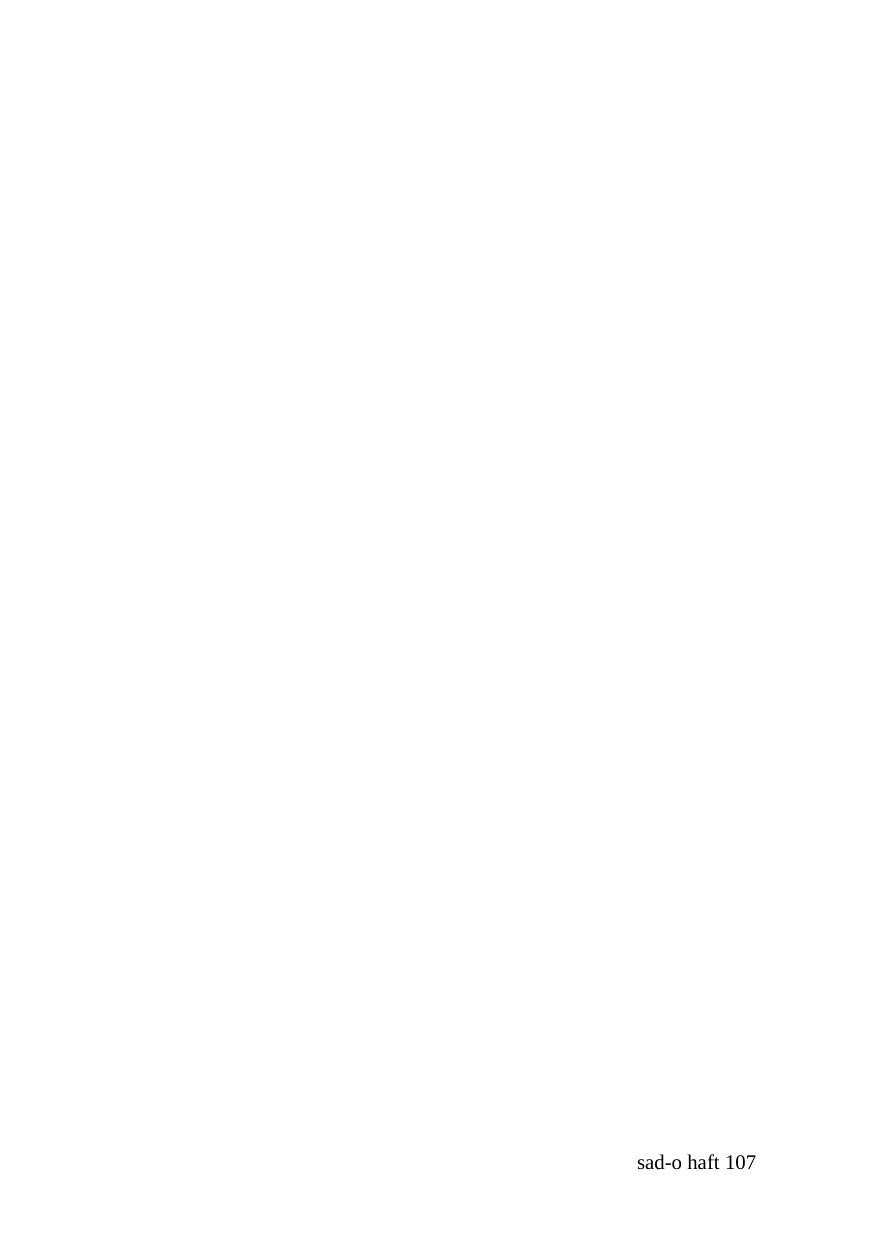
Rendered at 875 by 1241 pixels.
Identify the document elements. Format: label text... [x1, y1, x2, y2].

text sad-o haft 107 [118, 1150, 756, 1174]
